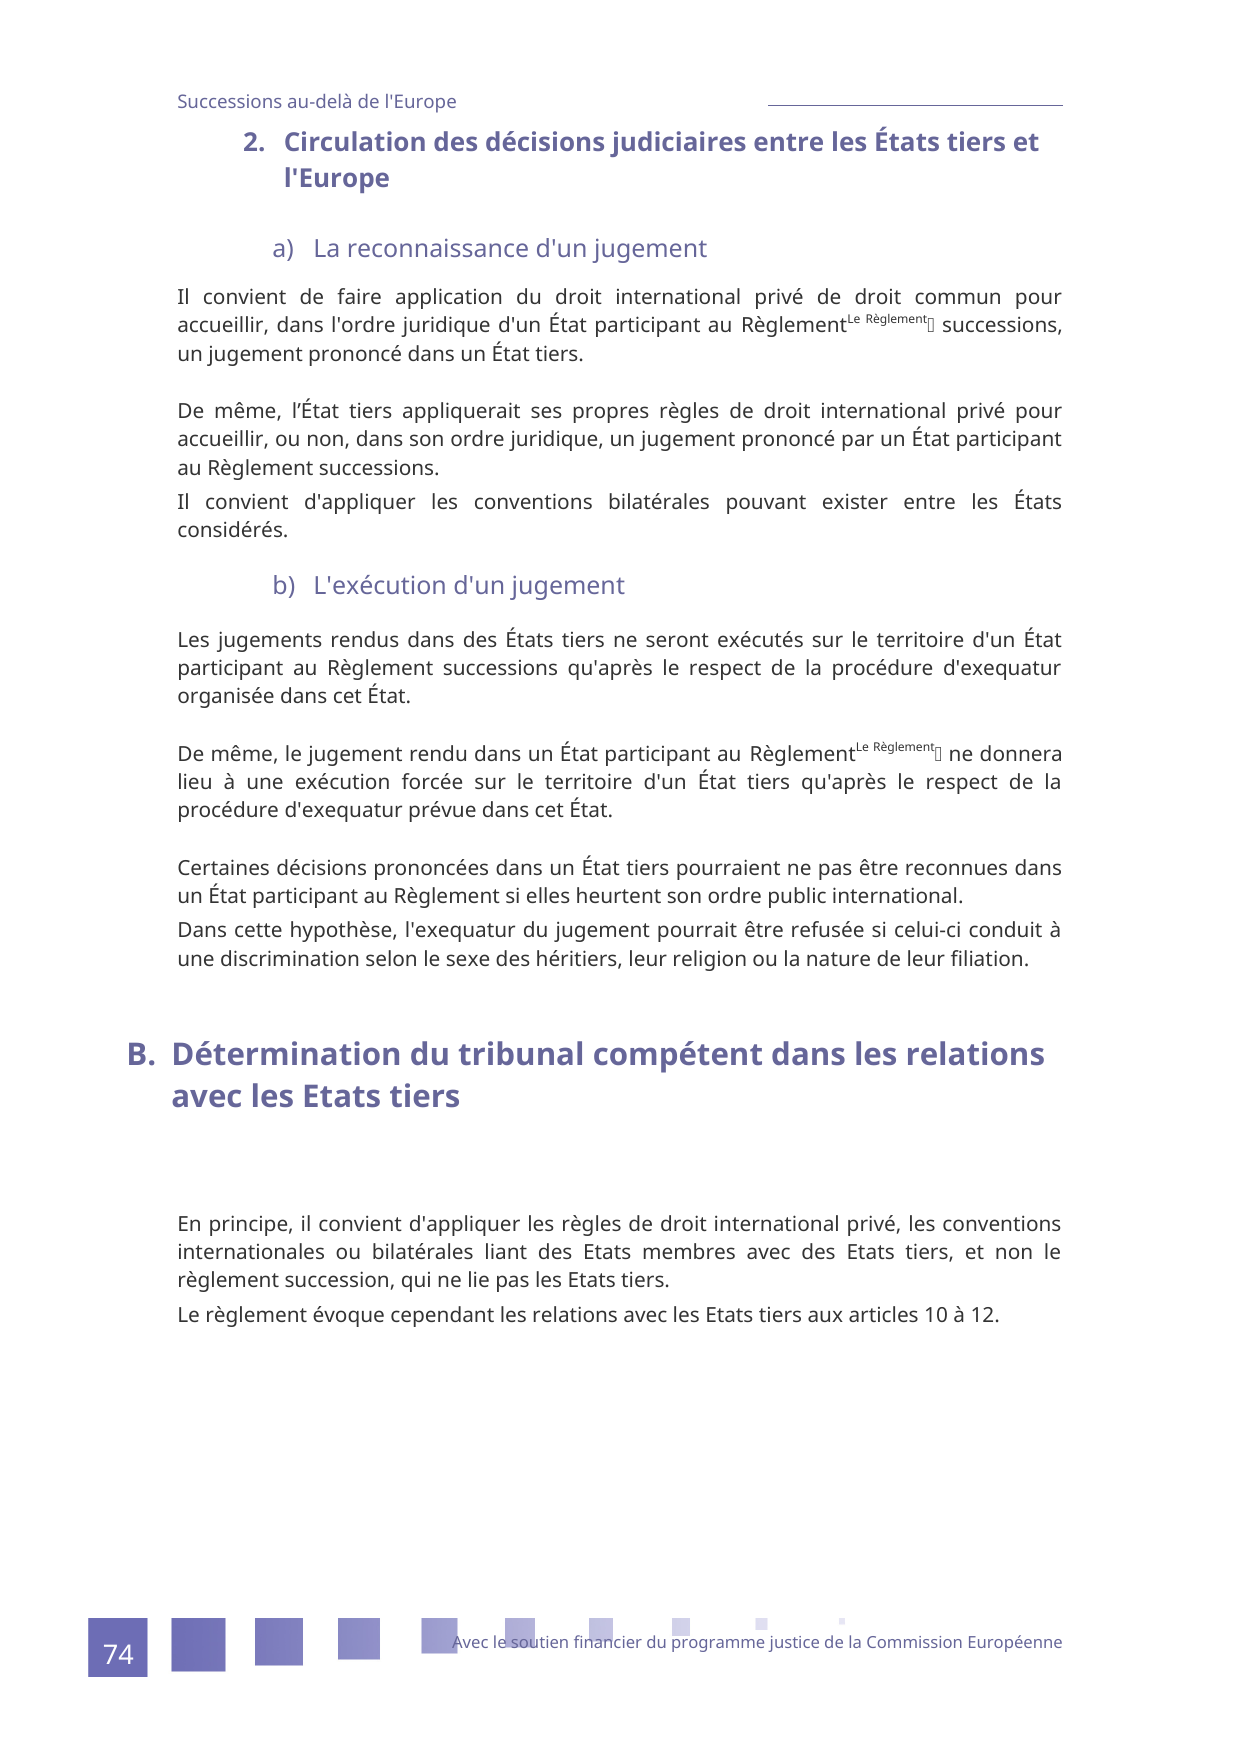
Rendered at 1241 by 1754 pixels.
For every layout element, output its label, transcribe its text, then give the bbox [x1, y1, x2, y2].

text Le règlement évoque cependant les relations avec les Etats tiers aux articles 10 à 12. [177, 1300, 1063, 1328]
text Les jugements rendus dans des États tiers ne seront exécutés sur le territoire d'un État participant au Règlement successions qu'après le respect de la procédure d'exequatur organisée dans cet État. [177, 625, 1063, 710]
text Il convient d'appliquer les conventions bilatérales pouvant exister entre les États considérés. [177, 487, 1063, 544]
text Dans cette hypothèse, l'exequatur du jugement pourrait être refusée si celui-ci conduit à une discrimination selon le sexe des héritiers, leur religion ou la nature de leur filiation. [177, 916, 1063, 972]
text Certaines décisions prononcées dans un État tiers pourraient ne pas être reconnues dans un État participant au Règlement si elles heurtent son ordre public international. [177, 853, 1063, 909]
text De même, le jugement rendu dans un État participant au RèglementLe Règlement ne donnera lieu à une exécution forcée sur le territoire d'un État tiers qu'après le respect de la procédure d'exequatur prévue dans cet État. [177, 739, 1063, 824]
title La reconnaissance d'un jugement [266, 230, 1063, 264]
text De même, l’État tiers appliquerait ses propres règles de droit international privé pour accueillir, ou non, dans son ordre juridique, un jugement prononcé par un État participant au Règlement successions. [177, 396, 1063, 481]
title L'exécution d'un jugement [266, 567, 1063, 602]
picture [88, 1618, 889, 1678]
title Détermination du tribunal compétent dans les relations avec les Etats tiers [118, 1031, 1063, 1117]
title Circulation des décisions judiciaires entre les États tiers et l'Europe [236, 124, 1063, 195]
text Il convient de faire application du droit international privé de droit commun pour accueillir, dans l'ordre juridique d'un État participant au RèglementLe Règlement successions, un jugement prononcé dans un État tiers. [177, 282, 1063, 367]
text En principe, il convient d'appliquer les règles de droit international privé, les conventions internationales ou bilatérales liant des Etats membres avec des Etats tiers, et non le règlement succession, qui ne lie pas les Etats tiers. [177, 1209, 1063, 1294]
